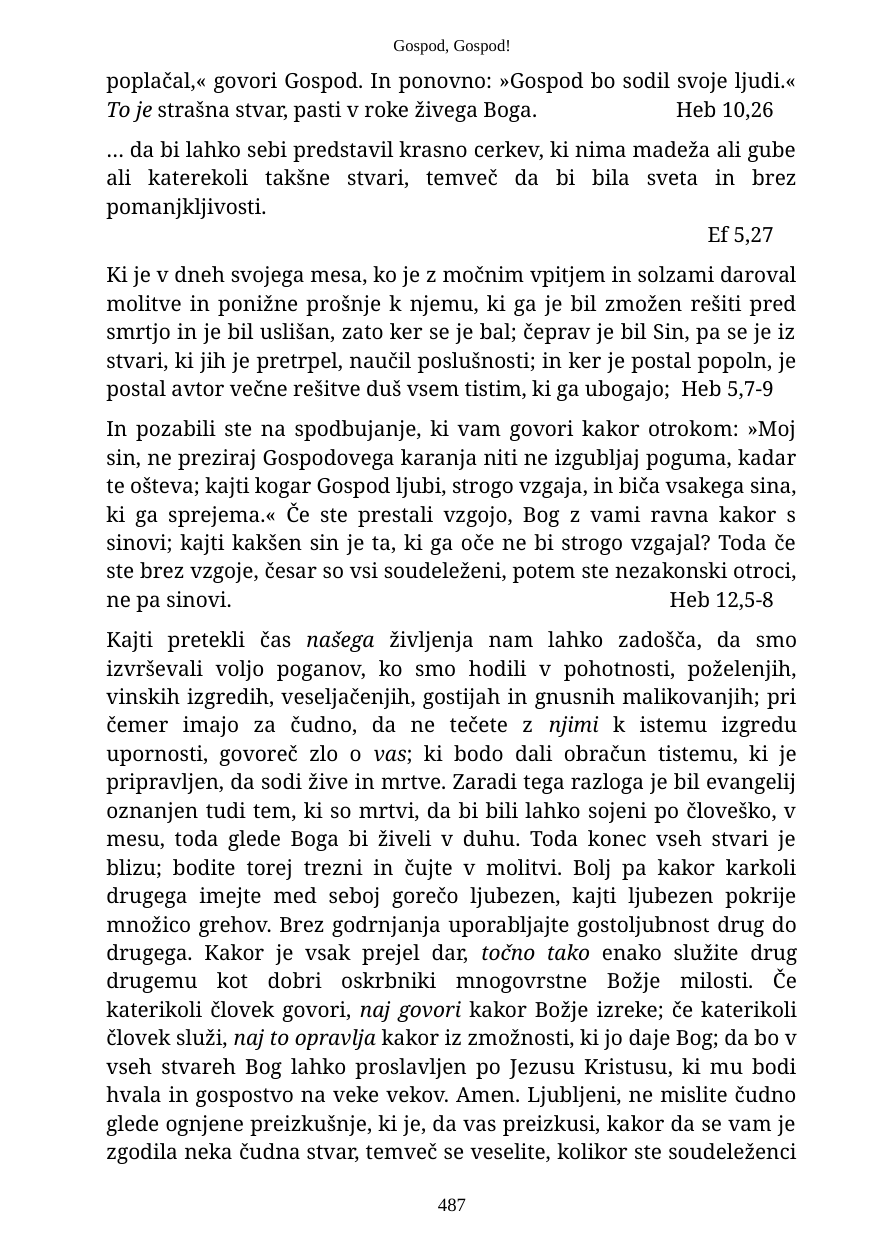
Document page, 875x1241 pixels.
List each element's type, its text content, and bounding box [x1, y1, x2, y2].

text … da bi lahko sebi predstavil krasno cerkev, ki nima madeža ali gube ali katerekoli takšne stvari, temveč da bi bila sveta in brez pomanjkljivosti. Ef 5,27 [106, 135, 797, 249]
text poplačal,« govori Gospod. In ponovno: »Gospod bo sodil svoje ljudi.« To je strašna stvar, pasti v roke živega Boga. Heb 10,26 [106, 66, 797, 123]
text Kajti pretekli čas našega življenja nam lahko zadošča, da smo izvrševali voljo poganov, ko smo hodili v pohotnosti, poželenjih, vinskih izgredih, veseljačenjih, gostijah in gnusnih malikovanjih; pri čemer imajo za čudno, da ne tečete z njimi k istemu izgredu upornosti, govoreč zlo o vas; ki bodo dali obračun tistemu, ki je pripravljen, da sodi žive in mrtve. Zaradi tega razloga je bil evangelij oznanjen tudi tem, ki so mrtvi, da bi bili lahko sojeni po človeško, v mesu, toda glede Boga bi živeli v duhu. Toda konec vseh stvari je blizu; bodite torej trezni in čujte v molitvi. Bolj pa kakor karkoli drugega imejte med seboj gorečo ljubezen, kajti ljubezen pokrije množico grehov. Brez godrnjanja uporabljajte gostoljubnost drug do drugega. Kakor je vsak prejel dar, točno tako enako služite drug drugemu kot dobri oskrbniki mnogovrstne Božje milosti. Če katerikoli človek govori, naj govori kakor Božje izreke; če katerikoli človek služi, naj to opravlja kakor iz zmožnosti, ki jo daje Bog; da bo v vseh stvareh Bog lahko proslavljen po Jezusu Kristusu, ki mu bodi hvala in gospostvo na veke vekov. Amen. Ljubljeni, ne mislite čudno glede ognjene preizkušnje, ki je, da vas preizkusi, kakor da se vam je zgodila neka čudna stvar, temveč se veselite, kolikor ste soudeleženci [106, 625, 797, 1166]
text Ki je v dneh svojega mesa, ko je z močnim vpitjem in solzami daroval molitve in ponižne prošnje k njemu, ki ga je bil zmožen rešiti pred smrtjo in je bil uslišan, zato ker se je bal; čeprav je bil Sin, pa se je iz stvari, ki jih je pretrpel, naučil poslušnosti; in ker je postal popoln, je postal avtor večne rešitve duš vsem tistim, ki ga ubogajo; Heb 5,7-9 [106, 261, 797, 403]
text In pozabili ste na spodbujanje, ki vam govori kakor otrokom: »Moj sin, ne preziraj Gospodovega karanja niti ne izgubljaj poguma, kadar te ošteva; kajti kogar Gospod ljubi, strogo vzgaja, in biča vsakega sina, ki ga sprejema.« Če ste prestali vzgojo, Bog z vami ravna kakor s sinovi; kajti kakšen sin je ta, ki ga oče ne bi strogo vzgajal? Toda če ste brez vzgoje, česar so vsi soudeleženi, potem ste nezakonski otroci, ne pa sinovi. Heb 12,5-8 [106, 414, 797, 613]
